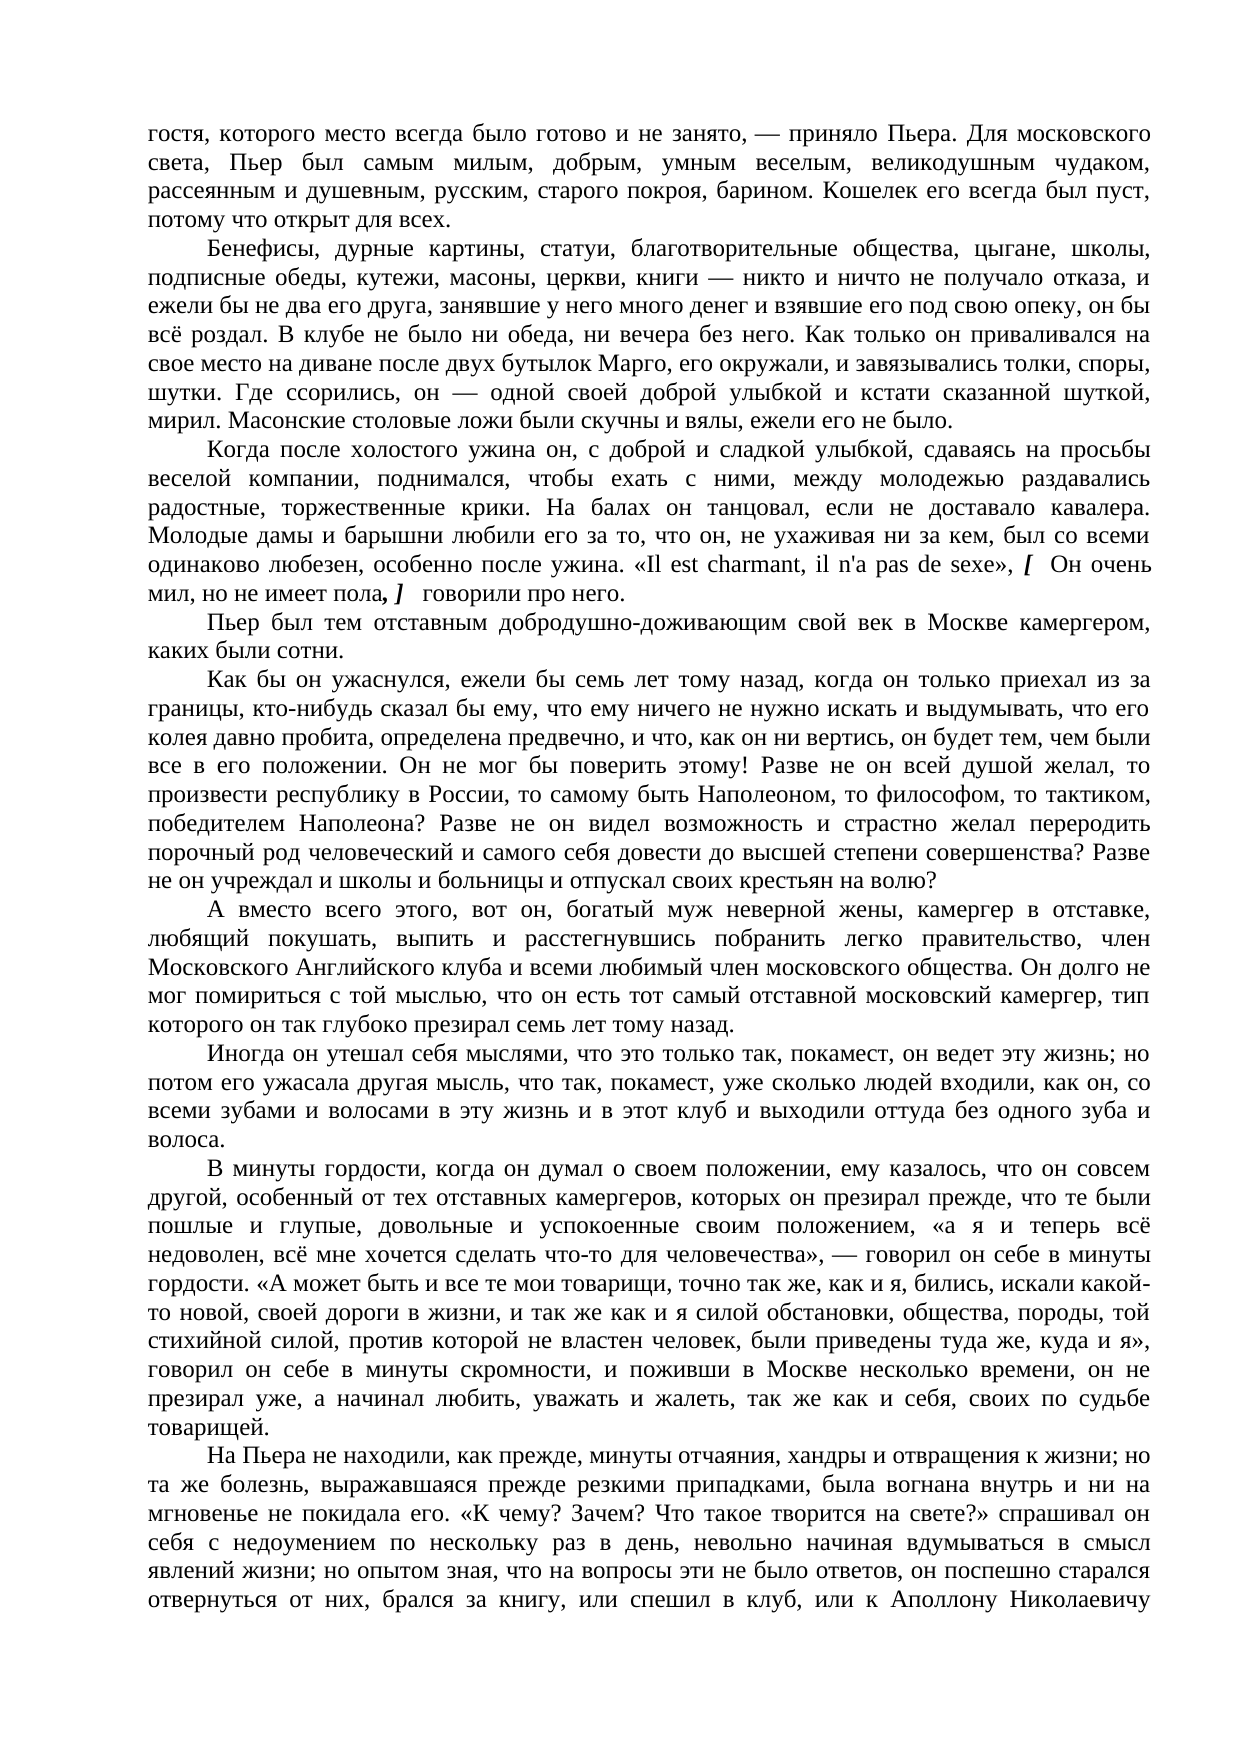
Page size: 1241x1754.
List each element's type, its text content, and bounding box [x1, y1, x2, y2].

text Бенефисы, дурные картины, статуи, благотворительные общества, цыгане, школы, подписные обеды, кутежи, масоны, церкви, книги — никто и ничто не получало отказа, и ежели бы не два его друга, занявшие у него много денег и взявшие его под свою опеку, он бы всё роздал. В клубе не было ни обеда, ни вечера без него. Как только он приваливался на свое место на диване после двух бутылок Марго, его окружали, и завязывались толки, споры, шутки. Где ссорились, он — одной своей доброй улыбкой и кстати сказанной шуткой, мирил. Масонские столовые ложи были скучны и вялы, ежели его не было. [148, 233, 1152, 434]
text А вместо всего этого, вот он, богатый муж неверной жены, камергер в отставке, любящий покушать, выпить и расстегнувшись побранить легко правительство, член Московского Английского клуба и всеми любимый член московского общества. Он долго не мог помириться с той мыслью, что он есть тот самый отставной московский камергер, тип которого он так глубоко презирал семь лет тому назад. [148, 894, 1152, 1038]
text Пьер был тем отставным добродушно-доживающим свой век в Москве камергером, каких были сотни. [148, 607, 1152, 664]
text Когда после холостого ужина он, с доброй и сладкой улыбкой, сдаваясь на просьбы веселой компании, поднимался, чтобы ехать с ними, между молодежью раздавались радостные, торжественные крики. На балах он танцовал, если не доставало кавалера. Молодые дамы и барышни любили его за то, что он, не ухаживая ни за кем, был со всеми одинаково любезен, особенно после ужина. «Il est charmant, il n'a pas de seхе», [ Он очень мил, но не имеет пола, ] говорили про него. [148, 434, 1152, 607]
text гостя, которого место всегда было готово и не занято, — приняло Пьера. Для московского света, Пьер был самым милым, добрым, умным веселым, великодушным чудаком, рассеянным и душевным, русским, старого покроя, барином. Кошелек его всегда был пуст, потому что открыт для всех. [148, 118, 1152, 233]
text На Пьера не находили, как прежде, минуты отчаяния, хандры и отвращения к жизни; но та же болезнь, выражавшаяся прежде резкими припадками, была вогнана внутрь и ни на мгновенье не покидала его. «К чему? Зачем? Что такое творится на свете?» спрашивал он себя с недоумением по нескольку раз в день, невольно начиная вдумываться в смысл явлений жизни; но опытом зная, что на вопросы эти не было ответов, он поспешно старался отвернуться от них, брался за книгу, или спешил в клуб, или к Аполлону Николаевичу [148, 1441, 1152, 1613]
text В минуты гордости, когда он думал о своем положении, ему казалось, что он совсем другой, особенный от тех отставных камергеров, которых он презирал прежде, что те были пошлые и глупые, довольные и успокоенные своим положением, «а я и теперь всё недоволен, всё мне хочется сделать что-то для человечества», — говорил он себе в минуты гордости. «А может быть и все те мои товарищи, точно так же, как и я, бились, искали какой-то новой, своей дороги в жизни, и так же как и я силой обстановки, общества, породы, той стихийной силой, против которой не властен человек, были приведены туда же, куда и я», говорил он себе в минуты скромности, и поживши в Москве несколько времени, он не презирал уже, а начинал любить, уважать и жалеть, так же как и себя, своих по судьбе товарищей. [148, 1153, 1152, 1441]
text Иногда он утешал себя мыслями, что это только так, покамест, он ведет эту жизнь; но потом его ужасала другая мысль, что так, покамест, уже сколько людей входили, как он, со всеми зубами и волосами в эту жизнь и в этот клуб и выходили оттуда без одного зуба и волоса. [148, 1038, 1152, 1153]
text Как бы он ужаснулся, ежели бы семь лет тому назад, когда он только приехал из за границы, кто-нибудь сказал бы ему, что ему ничего не нужно искать и выдумывать, что его колея давно пробита, определена предвечно, и что, как он ни вертись, он будет тем, чем были все в его положении. Он не мог бы поверить этому! Разве не он всей душой желал, то произвести республику в России, то самому быть Наполеоном, то философом, то тактиком, победителем Наполеона? Разве не он видел возможность и страстно желал переродить порочный род человеческий и самого себя довести до высшей степени совершенства? Разве не он учреждал и школы и больницы и отпускал своих крестьян на волю? [148, 664, 1152, 894]
